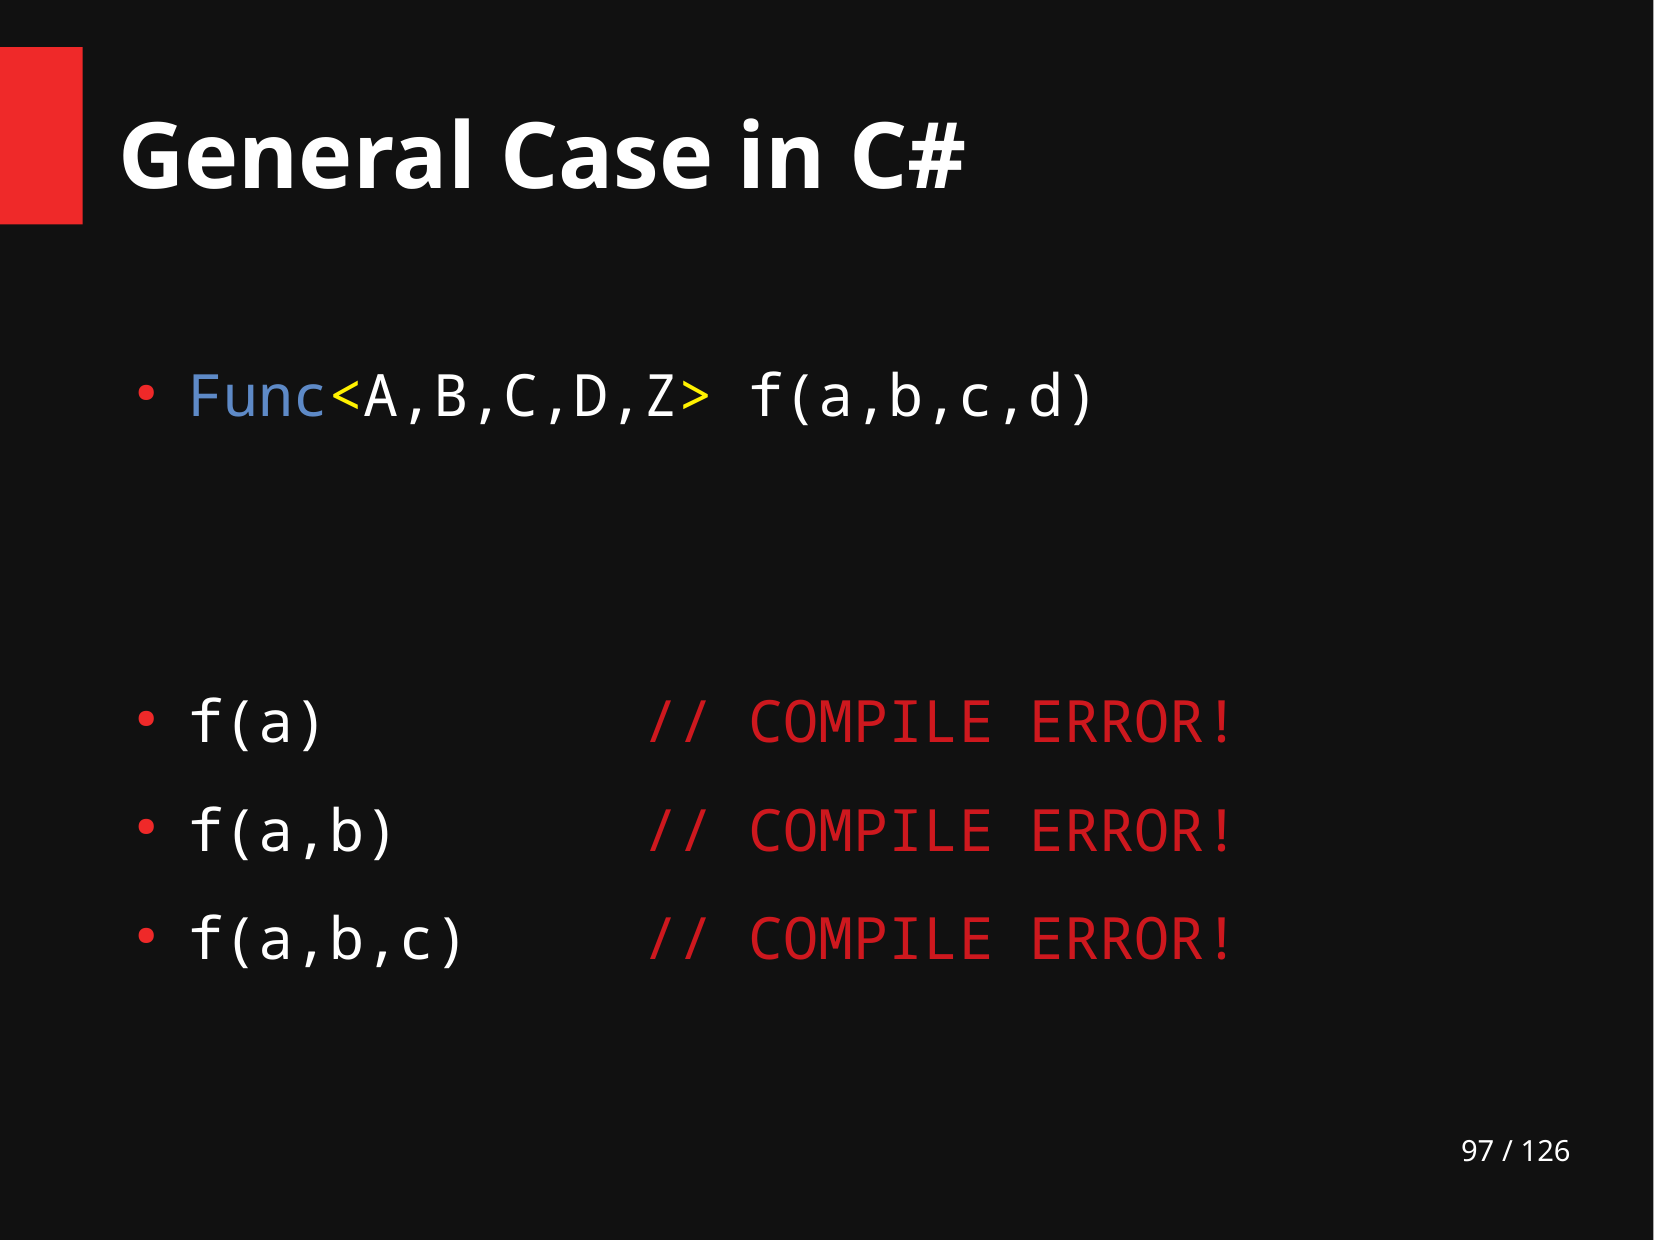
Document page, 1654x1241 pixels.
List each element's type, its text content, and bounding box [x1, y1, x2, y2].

list Func<A,B,C,D,Z> f(a,b,c,d) f(a) // COMPILE ERROR! f(a,b) // COMPILE ERROR! f(a,b,c) // COMPILE ERROR! [118, 354, 1536, 1074]
title General Case in C# [118, 49, 1571, 257]
